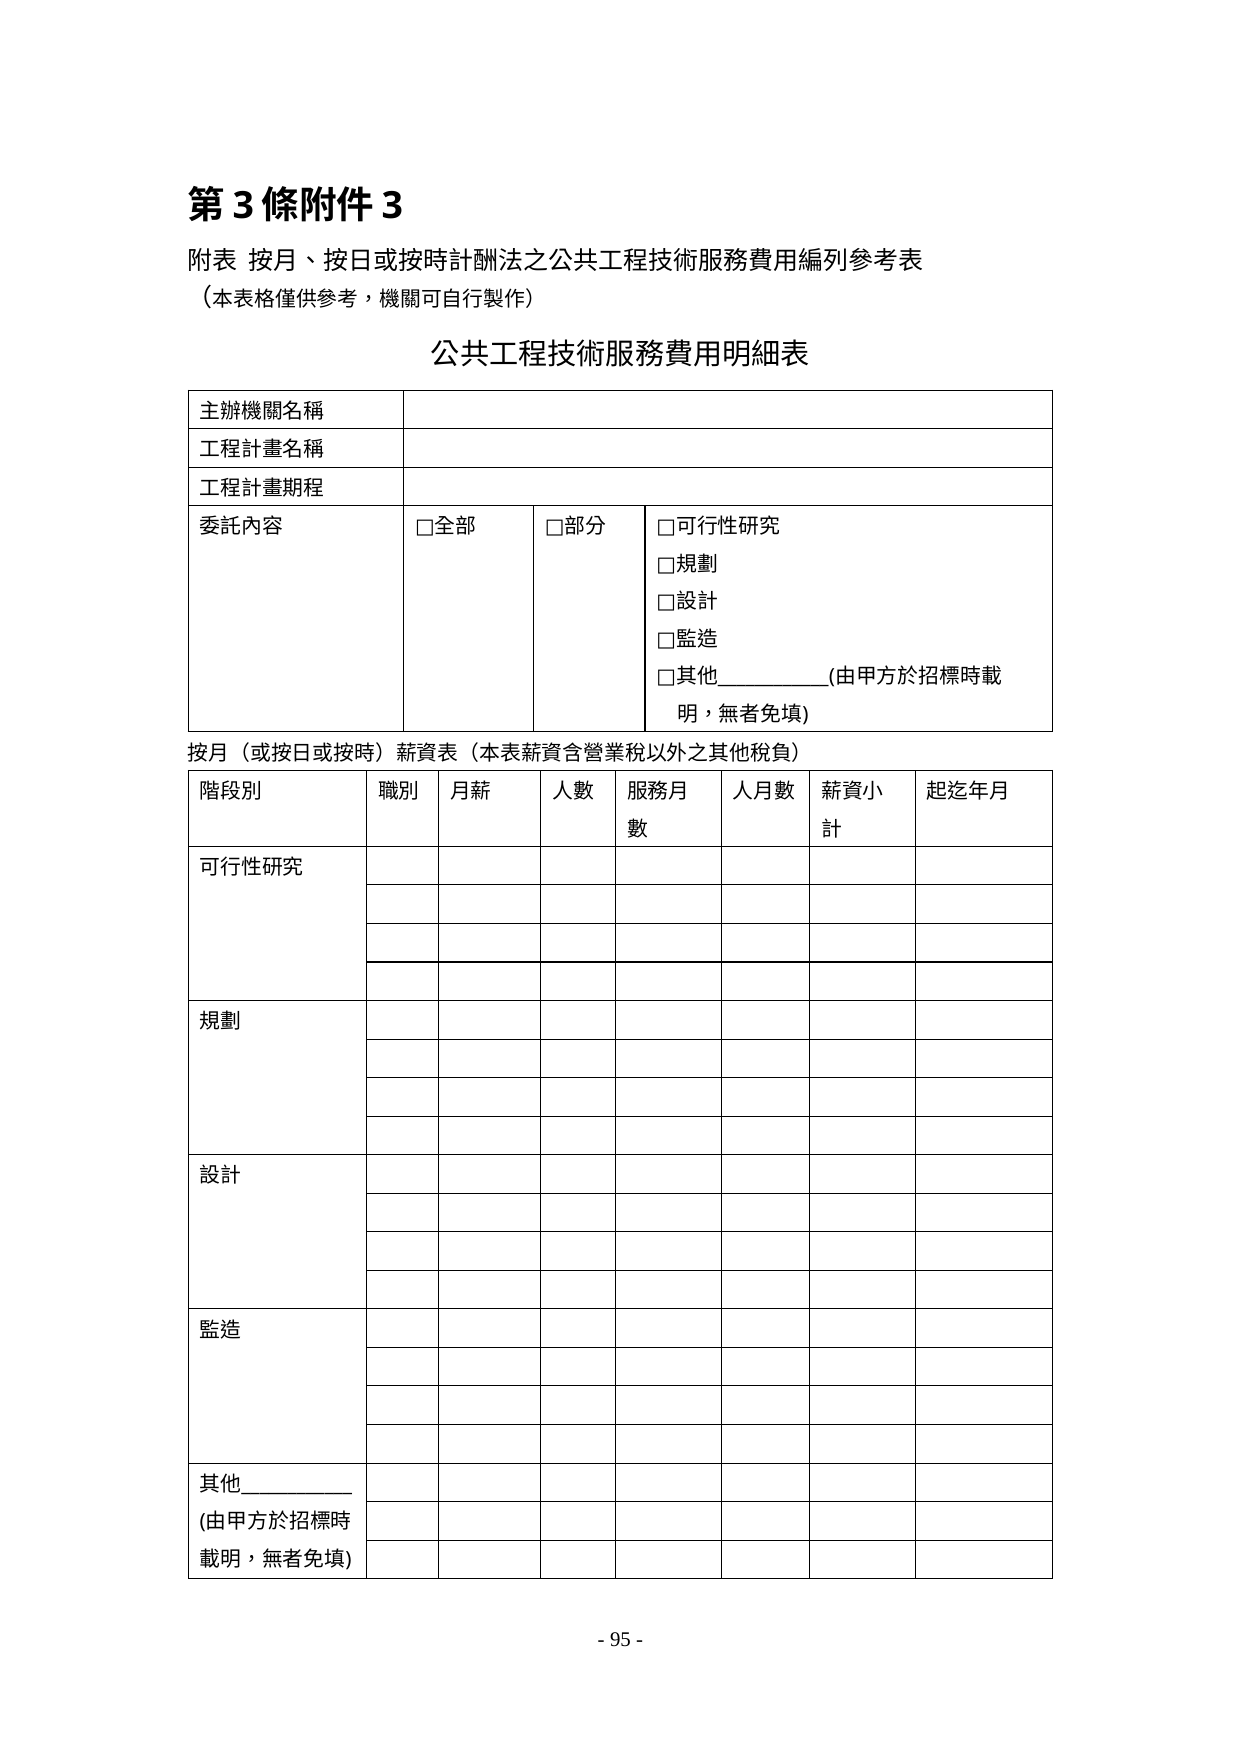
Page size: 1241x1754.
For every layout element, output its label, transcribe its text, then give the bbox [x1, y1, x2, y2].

table_cell [439, 1194, 540, 1231]
table_cell [722, 1155, 809, 1193]
table_cell □部分 [534, 506, 644, 731]
table_cell [541, 1386, 615, 1424]
text （本表格僅供參考，機關可自行製作） [187, 277, 1053, 314]
table_cell [367, 924, 438, 961]
table_cell [810, 847, 915, 884]
table_cell [916, 1541, 1052, 1578]
table_header [404, 391, 1052, 428]
table_cell [916, 1001, 1052, 1038]
table_cell [722, 963, 809, 1000]
table_cell 規劃 [189, 1001, 366, 1154]
table_cell [404, 429, 1052, 467]
table_cell [439, 885, 540, 923]
table_cell [810, 924, 915, 961]
table_cell [439, 1155, 540, 1193]
table_cell [616, 924, 721, 961]
table_cell [367, 1194, 438, 1231]
table_cell [367, 885, 438, 923]
table_cell [722, 1309, 809, 1347]
table_cell [722, 1425, 809, 1462]
table_cell [439, 1078, 540, 1116]
table_cell [916, 1194, 1052, 1231]
table_header 服務月數 [616, 771, 721, 846]
table_cell [722, 847, 809, 884]
table_cell 設計 [189, 1155, 366, 1308]
table_cell [616, 1425, 721, 1462]
table_cell [722, 924, 809, 961]
table_cell [810, 1155, 915, 1193]
table_cell [541, 1271, 615, 1308]
table_cell [810, 1464, 915, 1501]
table_cell [541, 963, 615, 1000]
table_cell [367, 1348, 438, 1385]
table_cell [541, 1078, 615, 1116]
table_cell [616, 1117, 721, 1154]
table_cell [616, 1078, 721, 1116]
text 第3條附件3 [187, 164, 1053, 239]
table_cell [439, 1502, 540, 1539]
table_cell [541, 1502, 615, 1539]
table_cell [439, 924, 540, 961]
table_cell [367, 1502, 438, 1539]
table_cell [541, 1155, 615, 1193]
table_cell [810, 1232, 915, 1270]
table_cell [916, 1386, 1052, 1424]
table_cell [616, 1001, 721, 1038]
table_cell [404, 468, 1052, 505]
table_cell [722, 1502, 809, 1539]
table_cell [616, 1386, 721, 1424]
table_cell [810, 1271, 915, 1308]
table_cell [810, 1541, 915, 1578]
table_cell [367, 1232, 438, 1270]
table_cell [722, 1078, 809, 1116]
table_cell □可行性研究 □規劃 □設計 □監造 □其他____________(由甲方於招標時載明，無者免填) [646, 506, 1052, 731]
table_cell [722, 885, 809, 923]
table_header 人月數 [722, 771, 809, 846]
table_cell [439, 1386, 540, 1424]
table_cell [439, 963, 540, 1000]
table_cell [439, 1464, 540, 1501]
table_cell [367, 847, 438, 884]
table_cell [616, 1040, 721, 1077]
table_cell [916, 963, 1052, 1000]
table_cell □全部 [404, 506, 533, 731]
table_cell [439, 1232, 540, 1270]
table_cell [810, 1001, 915, 1038]
table_cell [616, 1541, 721, 1578]
table_cell [810, 1117, 915, 1154]
table_cell [916, 847, 1052, 884]
table_cell [722, 1348, 809, 1385]
table_cell [810, 1386, 915, 1424]
table_cell [916, 1232, 1052, 1270]
table_cell [541, 1541, 615, 1578]
table_cell [367, 1001, 438, 1038]
table_cell [810, 1309, 915, 1347]
text 按月（或按日或按時）薪資表（本表薪資含營業稅以外之其他稅負） [187, 732, 1053, 770]
table_cell [916, 1309, 1052, 1347]
table_header 人數 [541, 771, 615, 846]
table_cell [916, 1502, 1052, 1539]
table_cell [916, 1078, 1052, 1116]
table_cell [616, 1232, 721, 1270]
table_cell [541, 1464, 615, 1501]
table_cell [541, 1117, 615, 1154]
table_cell 監造 [189, 1309, 366, 1462]
table_cell [541, 1309, 615, 1347]
text 公共工程技術服務費用明細表 [187, 314, 1053, 389]
table_cell [616, 1271, 721, 1308]
table_header 階段別 [189, 771, 366, 846]
table_cell [439, 1425, 540, 1462]
table_cell [810, 1348, 915, 1385]
table_cell [439, 1001, 540, 1038]
table_cell [541, 1232, 615, 1270]
table_cell [810, 1425, 915, 1462]
table_cell [367, 1464, 438, 1501]
table_cell [616, 1309, 721, 1347]
table_cell [367, 1040, 438, 1077]
table_cell [722, 1271, 809, 1308]
table_cell [916, 1117, 1052, 1154]
table_cell [916, 924, 1052, 961]
table_cell [439, 847, 540, 884]
table_cell [439, 1309, 540, 1347]
text 附表 按月、按日或按時計酬法之公共工程技術服務費用編列參考表 [187, 239, 1053, 277]
table_cell [541, 885, 615, 923]
table_cell [810, 1078, 915, 1116]
table_cell [916, 1425, 1052, 1462]
table_cell [616, 1464, 721, 1501]
table_cell [916, 1155, 1052, 1193]
table_cell [722, 1541, 809, 1578]
table_cell [916, 1464, 1052, 1501]
table_cell 其他____________(由甲方於招標時載明，無者免填) [189, 1464, 366, 1578]
table_cell [722, 1001, 809, 1038]
table_cell [541, 1194, 615, 1231]
table_cell [810, 1040, 915, 1077]
table_cell [916, 1271, 1052, 1308]
table_cell [439, 1117, 540, 1154]
table_cell [722, 1386, 809, 1424]
table_cell [810, 1502, 915, 1539]
table_cell 工程計畫期程 [189, 468, 403, 505]
table_cell [367, 1425, 438, 1462]
table_cell [367, 963, 438, 1000]
table_cell [810, 963, 915, 1000]
table_cell [722, 1232, 809, 1270]
table_cell [439, 1348, 540, 1385]
table_cell [541, 1040, 615, 1077]
table_cell [367, 1078, 438, 1116]
table_cell [541, 924, 615, 961]
table_cell [541, 847, 615, 884]
table_cell [722, 1117, 809, 1154]
table_header 月薪 [439, 771, 540, 846]
table_cell [367, 1117, 438, 1154]
table_cell [722, 1194, 809, 1231]
table_cell 委託內容 [189, 506, 403, 731]
table_cell 可行性研究 [189, 847, 366, 1000]
table_cell [367, 1155, 438, 1193]
table_cell [367, 1309, 438, 1347]
table_cell [616, 1194, 721, 1231]
table_cell [616, 1155, 721, 1193]
table_cell [616, 1502, 721, 1539]
table_cell [616, 885, 721, 923]
table_cell [439, 1271, 540, 1308]
table_cell [722, 1040, 809, 1077]
table_cell [916, 1040, 1052, 1077]
table_cell [616, 847, 721, 884]
table_cell 工程計畫名稱 [189, 429, 403, 467]
table_cell [439, 1040, 540, 1077]
table_cell [722, 1464, 809, 1501]
table_cell [810, 885, 915, 923]
table_cell [810, 1194, 915, 1231]
table_cell [367, 1386, 438, 1424]
table_cell [367, 1541, 438, 1578]
table_cell [367, 1271, 438, 1308]
table_cell [616, 963, 721, 1000]
table_header 起迄年月 [916, 771, 1052, 846]
table_header 薪資小計 [810, 771, 915, 846]
table_cell [541, 1001, 615, 1038]
table_cell [616, 1348, 721, 1385]
table_cell [916, 885, 1052, 923]
table_cell [541, 1348, 615, 1385]
table_cell [439, 1541, 540, 1578]
table_cell [916, 1348, 1052, 1385]
table_header 主辦機關名稱 [189, 391, 403, 428]
table_header 職別 [367, 771, 438, 846]
table_cell [541, 1425, 615, 1462]
